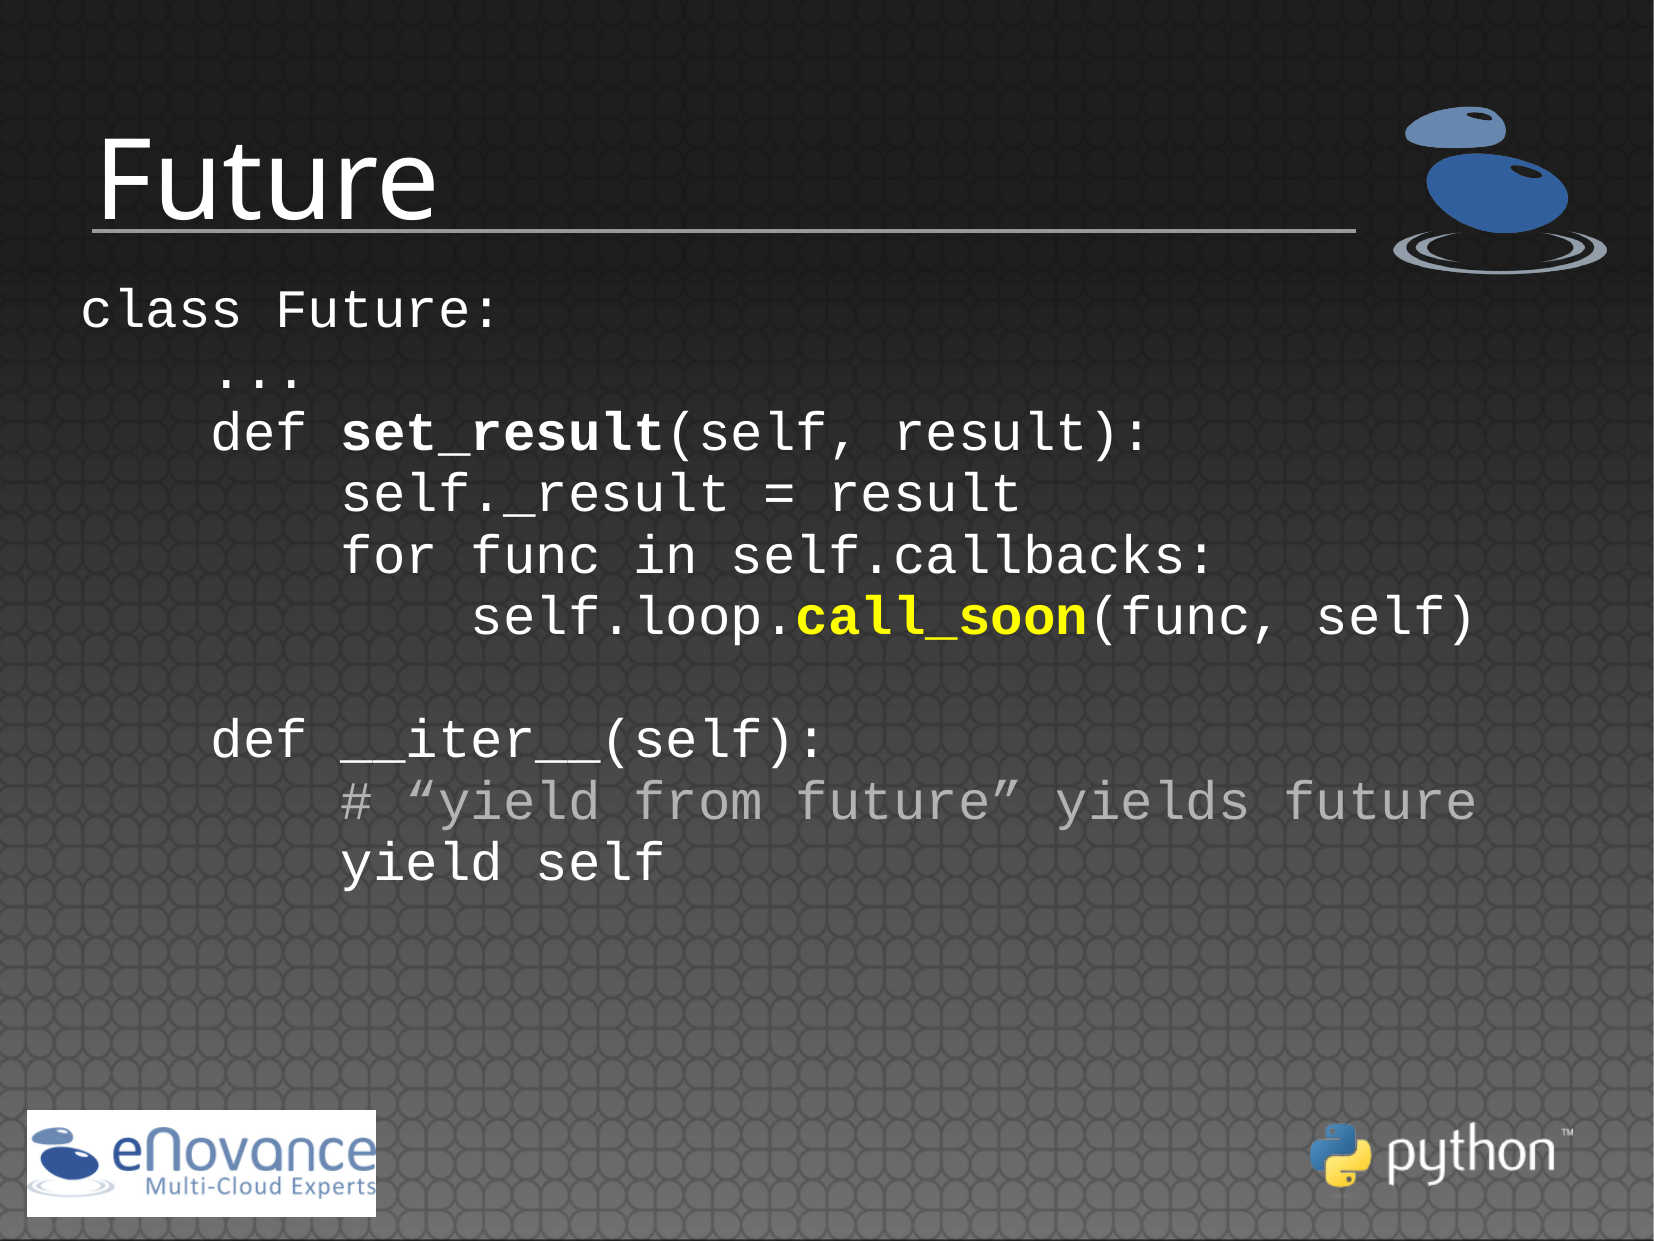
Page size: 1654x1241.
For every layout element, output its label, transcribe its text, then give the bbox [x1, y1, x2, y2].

picture [0, 0, 1654, 1241]
text_box class Future: ... def set_result(self, result): self._result = result for func in self.callbacks: self.loop.call_soon(func, self) def __iter__(self): # “yield from future” yields future yield self [66, 274, 1494, 905]
title Future [94, 100, 1426, 251]
